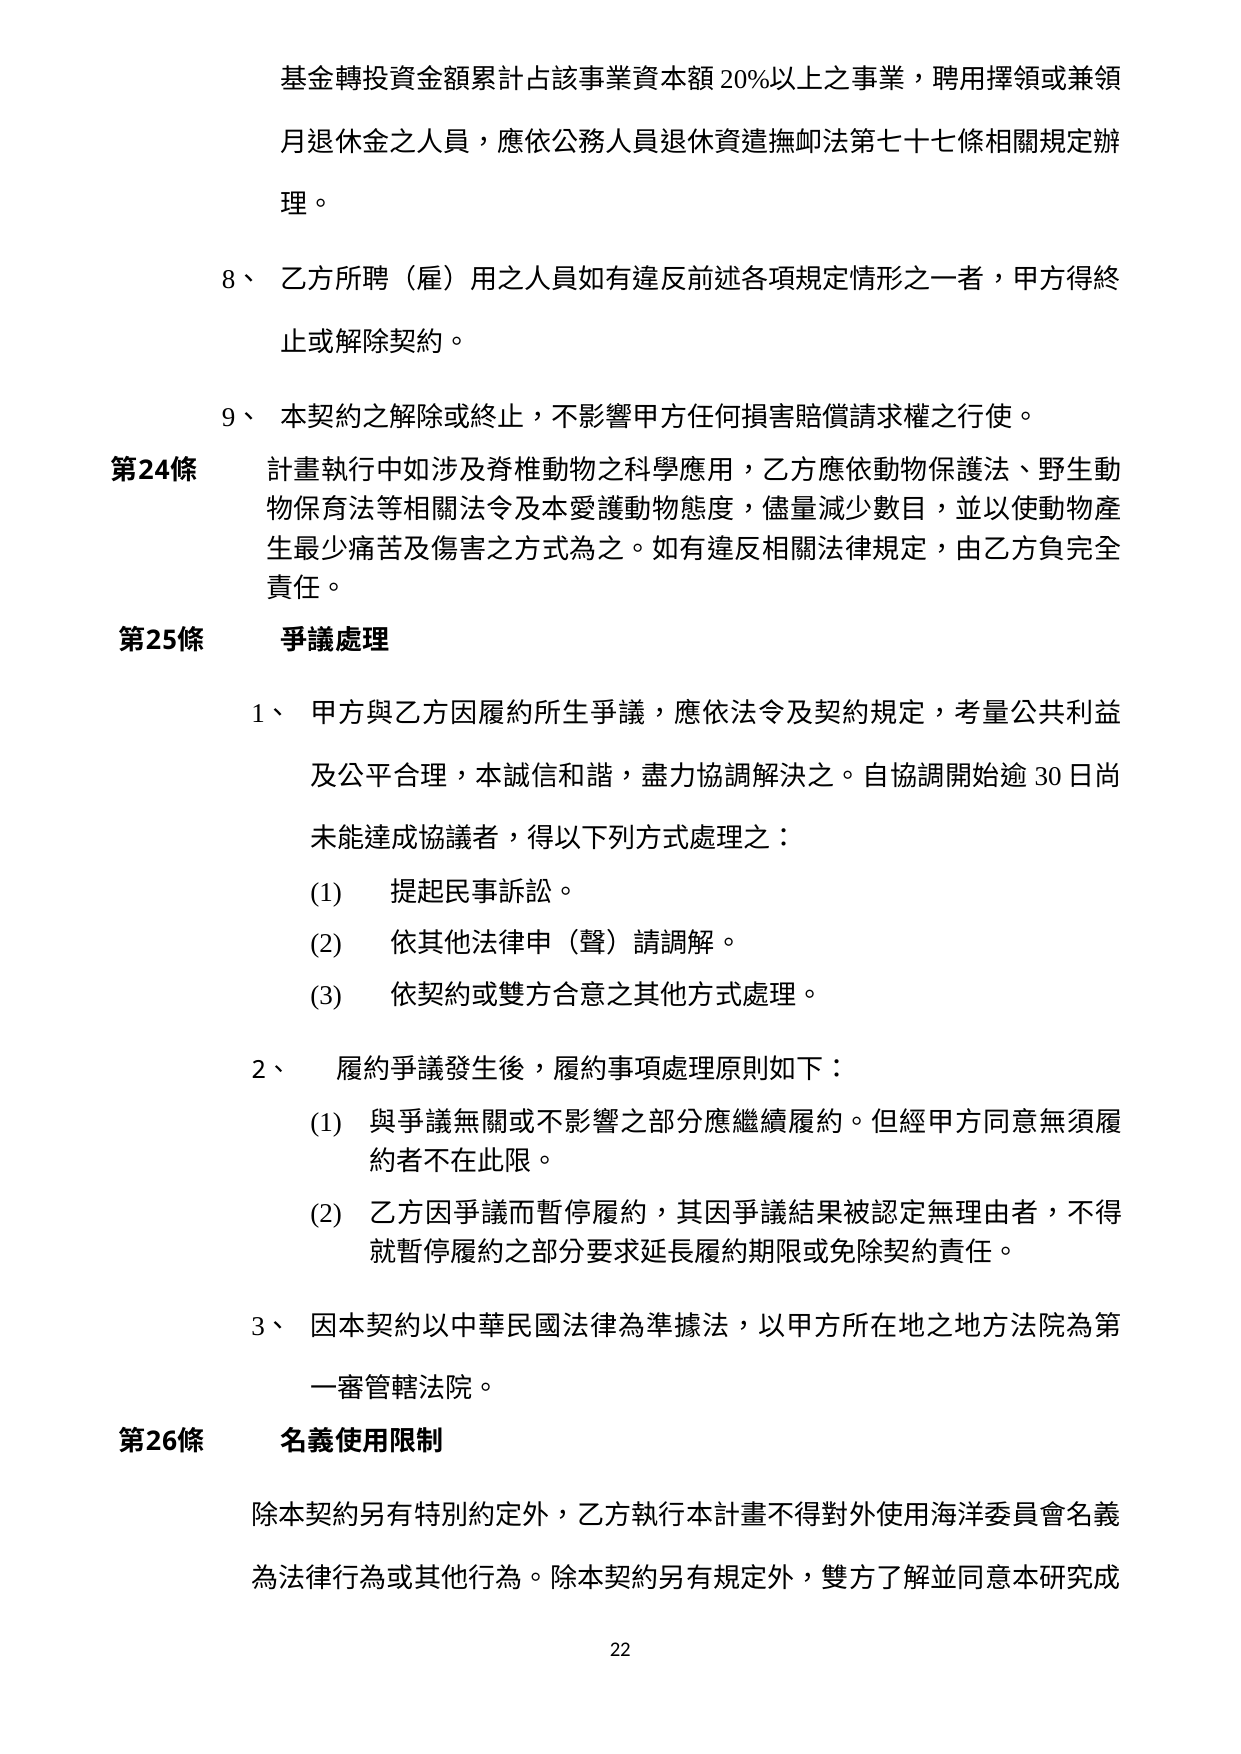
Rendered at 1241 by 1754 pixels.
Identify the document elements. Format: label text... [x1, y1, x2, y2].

text 除本契約另有特別約定外，乙方執行本計畫不得對外使用海洋委員會名義為法律行為或其他行為。除本契約另有規定外，雙方了解並同意本研究成 [251, 1471, 1122, 1596]
list 因本契約以中華民國法律為準據法，以甲方所在地之地方法院為第一審管轄法院。 [251, 1282, 1122, 1407]
list 依契約或雙方合意之其他方式處理。 [310, 973, 1122, 1012]
list 本契約之解除或終止，不影響甲方任何損害賠償請求權之行使。 [222, 373, 1122, 435]
list 依其他法律申（聲）請調解。 [310, 921, 1122, 961]
list 基金轉投資金額累計占該事業資本額20%以上之事業，聘用擇領或兼領月退休金之人員，應依公務人員退休資遣撫卹法第七十七條相關規定辦理。 [222, 35, 1122, 223]
list 甲方與乙方因履約所生爭議，應依法令及契約規定，考量公共利益及公平合理，本誠信和諧，盡力協調解決之。自協調開始逾30日尚未能達成協議者，得以下列方式處理之： [251, 669, 1122, 857]
list 名義使用限制 [118, 1419, 1122, 1459]
list 乙方因爭議而暫停履約，其因爭議結果被認定無理由者，不得就暫停履約之部分要求延長履約期限或免除契約責任。 [310, 1191, 1122, 1269]
list 計畫執行中如涉及脊椎動物之科學應用，乙方應依動物保護法、野生動物保育法等相關法令及本愛護動物態度，儘量減少數目，並以使動物產生最少痛苦及傷害之方式為之。如有違反相關法律規定，由乙方負完全責任。 [111, 448, 1122, 605]
list 與爭議無關或不影響之部分應繼續履約。但經甲方同意無須履約者不在此限。 [310, 1100, 1122, 1178]
list 爭議處理 [118, 618, 1122, 657]
list 提起民事訴訟。 [310, 869, 1122, 909]
list 乙方所聘（雇）用之人員如有違反前述各項規定情形之一者，甲方得終止或解除契約。 [222, 235, 1122, 360]
list 履約爭議發生後，履約事項處理原則如下： [236, 1025, 1122, 1087]
